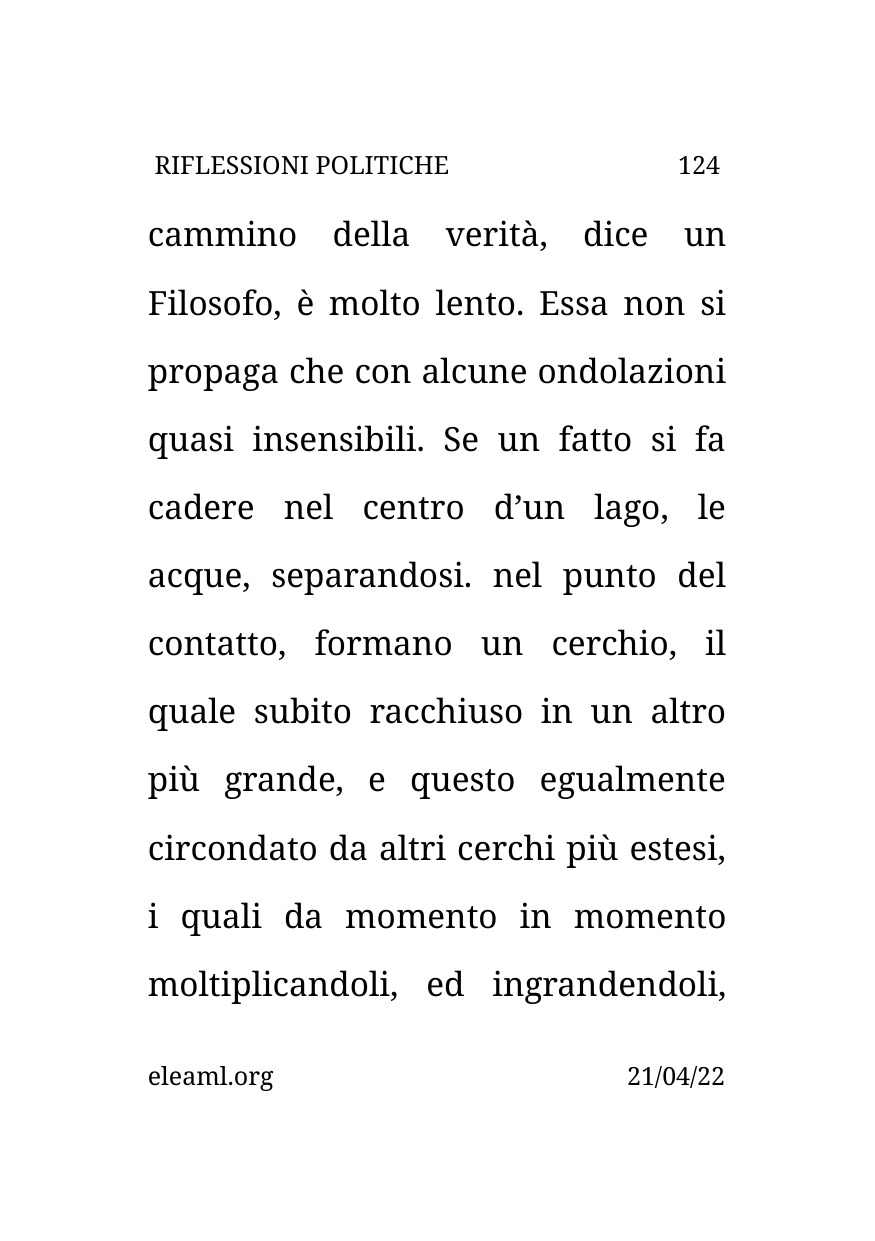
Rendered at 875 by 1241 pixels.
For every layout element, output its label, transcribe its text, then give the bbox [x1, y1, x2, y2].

text cammino della verità, dice un Filosofo, è molto lento. Essa non si propaga che con alcune ondolazioni quasi insensibili. Se un fatto si fa cadere nel centro d’un lago, le acque, separandosi. nel punto del contatto, formano un cerchio, il quale subito racchiuso in un altro più grande, e questo egualmente circondato da altri cerchi più estesi, i quali da momento in momento moltiplicandoli, ed ingrandendoli, [148, 211, 726, 1006]
